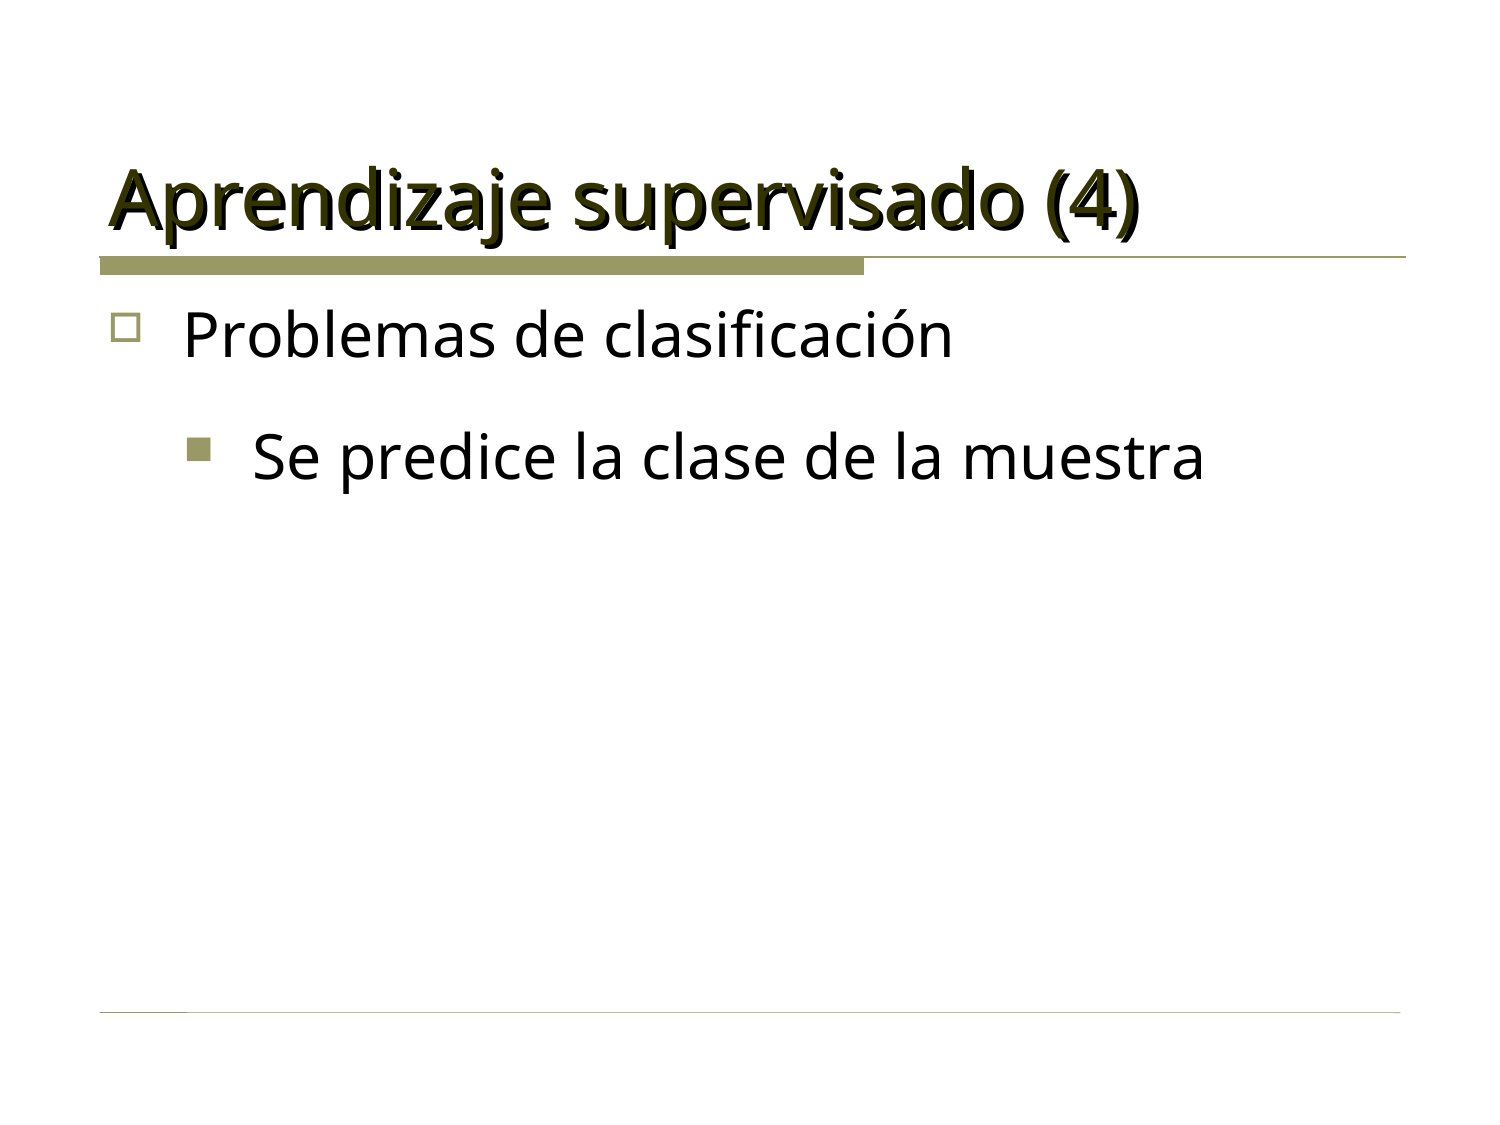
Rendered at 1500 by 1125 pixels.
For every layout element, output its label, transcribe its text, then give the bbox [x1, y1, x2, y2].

title Aprendizaje supervisado (4) [94, 50, 1407, 250]
list Problemas de clasificación Se predice la clase de la muestra [92, 287, 1353, 1013]
